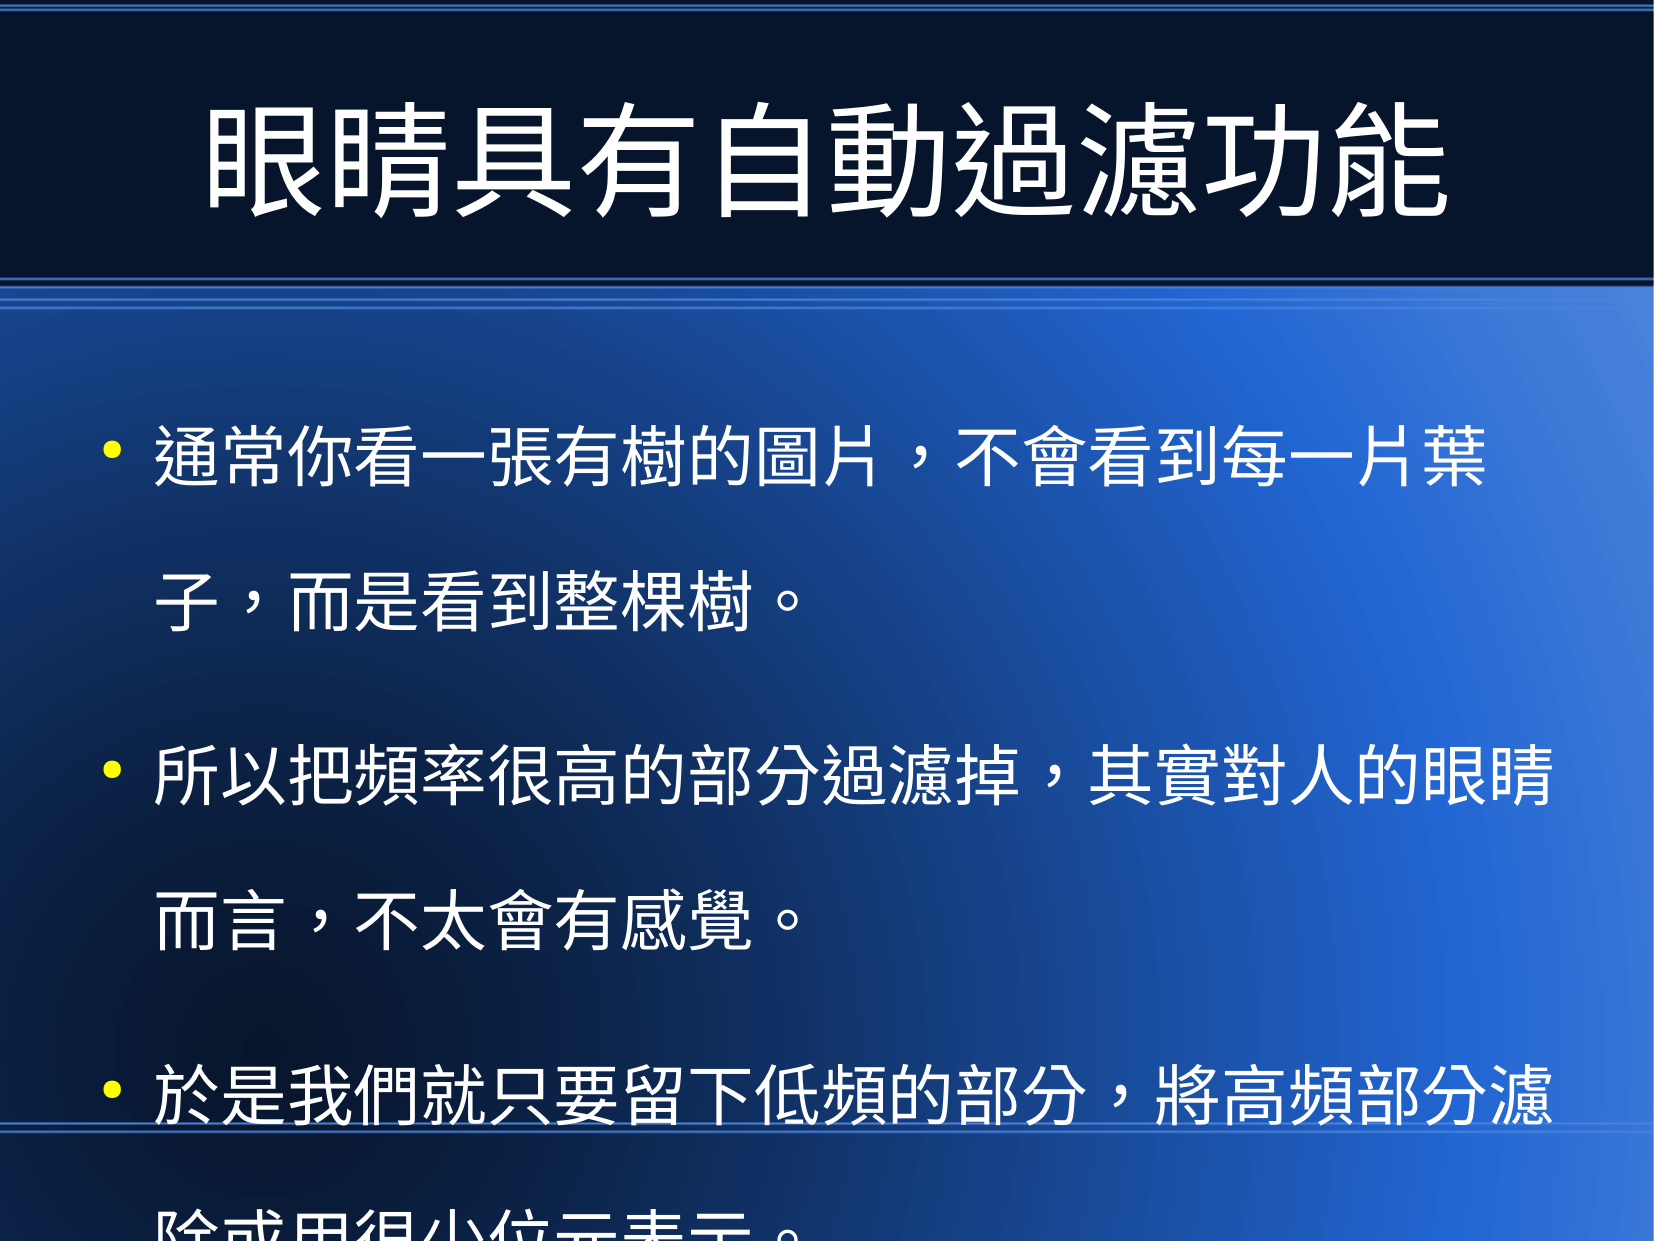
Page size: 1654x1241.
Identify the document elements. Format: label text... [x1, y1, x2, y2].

list 通常你看一張有樹的圖片，不會看到每一片葉子，而是看到整棵樹。 所以把頻率很高的部分過濾掉，其實對人的眼睛而言，不太會有感覺。 於是我們就只要留下低頻的部分，將高頻部分濾除或用很少位元表示。 [82, 355, 1571, 1241]
title 眼睛具有自動過濾功能 [82, 49, 1571, 257]
picture [0, 0, 1654, 1241]
